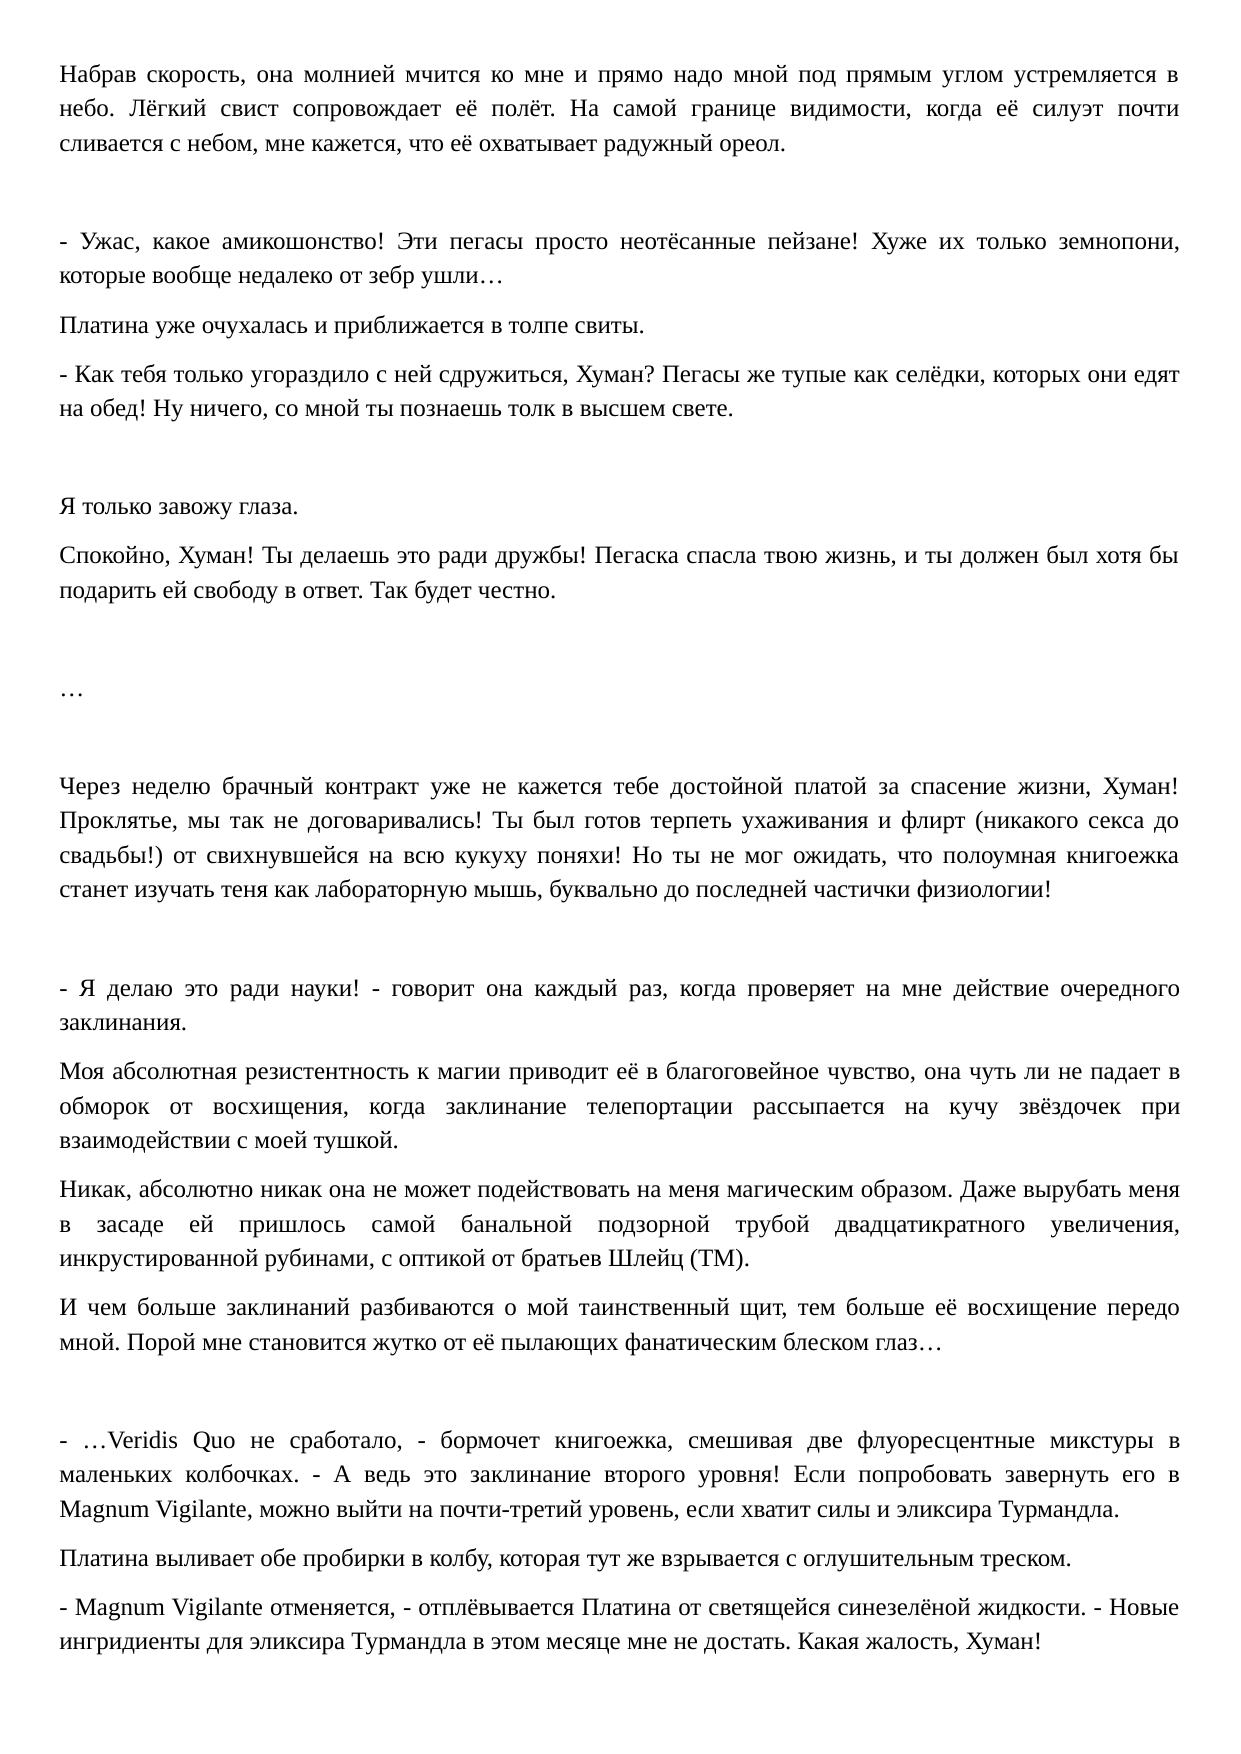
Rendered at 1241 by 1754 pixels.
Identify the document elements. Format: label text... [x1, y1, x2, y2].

text И чем больше заклинаний разбиваются о мой таинственный щит, тем больше её восхищение передо мной. Порой мне становится жутко от её пылающих фанатическим блеском глаз… [59, 1292, 1181, 1356]
text Через неделю брачный контракт уже не кажется тебе достойной платой за спасение жизни, Хуман! Проклятье, мы так не договаривались! Ты был готов терпеть ухаживания и флирт (никакого секса до свадьбы!) от свихнувшейся на всю кукуху поняхи! Но ты не мог ожидать, что полоумная книгоежка станет изучать теня как лабораторную мышь, буквально до последней частички физиологии! [59, 771, 1181, 903]
text - Ужас, какое амикошонство! Эти пегасы просто неотёсанные пейзане! Хуже их только земнопони, которые вообще недалеко от зебр ушли… [59, 226, 1181, 289]
text Спокойно, Хуман! Ты делаешь это ради дружбы! Пегаска спасла твою жизнь, и ты должен был хотя бы подарить ей свободу в ответ. Так будет честно. [59, 540, 1181, 604]
text Платина уже очухалась и приближается в толпе свиты. [59, 310, 1181, 338]
text Я только завожу глаза. [59, 491, 1181, 520]
text … [59, 673, 1181, 702]
text Моя абсолютная резистентность к магии приводит её в благоговейное чувство, она чуть ли не падает в обморок от восхищения, когда заклинание телепортации рассыпается на кучу звёздочек при взаимодействии с моей тушкой. [59, 1056, 1181, 1154]
text - …Veridis Quo не сработало, - бормочет книгоежка, смешивая две флуоресцентные микстуры в маленьких колбочках. - А ведь это заклинание второго уровня! Если попробовать завернуть его в Magnum Vigilante, можно выйти на почти-третий уровень, если хватит силы и эликсира Турмандла. [59, 1425, 1181, 1523]
text - Я делаю это ради науки! - говорит она каждый раз, когда проверяет на мне действие очередного заклинания. [59, 973, 1181, 1036]
text Платина выливает обе пробирки в колбу, которая тут же взрывается с оглушительным треском. [59, 1543, 1181, 1572]
text - Как тебя только угораздило с ней сдружиться, Хуман? Пегасы же тупые как селёдки, которых они едят на обед! Ну ничего, со мной ты познаешь толк в высшем свете. [59, 359, 1181, 422]
text Никак, абсолютно никак она не может подействовать на меня магическим образом. Даже вырубать меня в засаде ей пришлось самой банальной подзорной трубой двадцатикратного увеличения, инкрустированной рубинами, с оптикой от братьев Шлейц (ТМ). [59, 1174, 1181, 1272]
text Набрав скорость, она молнией мчится ко мне и прямо надо мной под прямым углом устремляется в небо. Лёгкий свист сопровождает её полёт. На самой границе видимости, когда её силуэт почти сливается с небом, мне кажется, что её охватывает радужный ореол. [59, 59, 1181, 157]
text - Magnum Vigilante отменяется, - отплёвывается Платина от светящейся синезелёной жидкости. - Новые ингридиенты для эликсира Турмандла в этом месяце мне не достать. Какая жалость, Хуман! [59, 1592, 1181, 1655]
